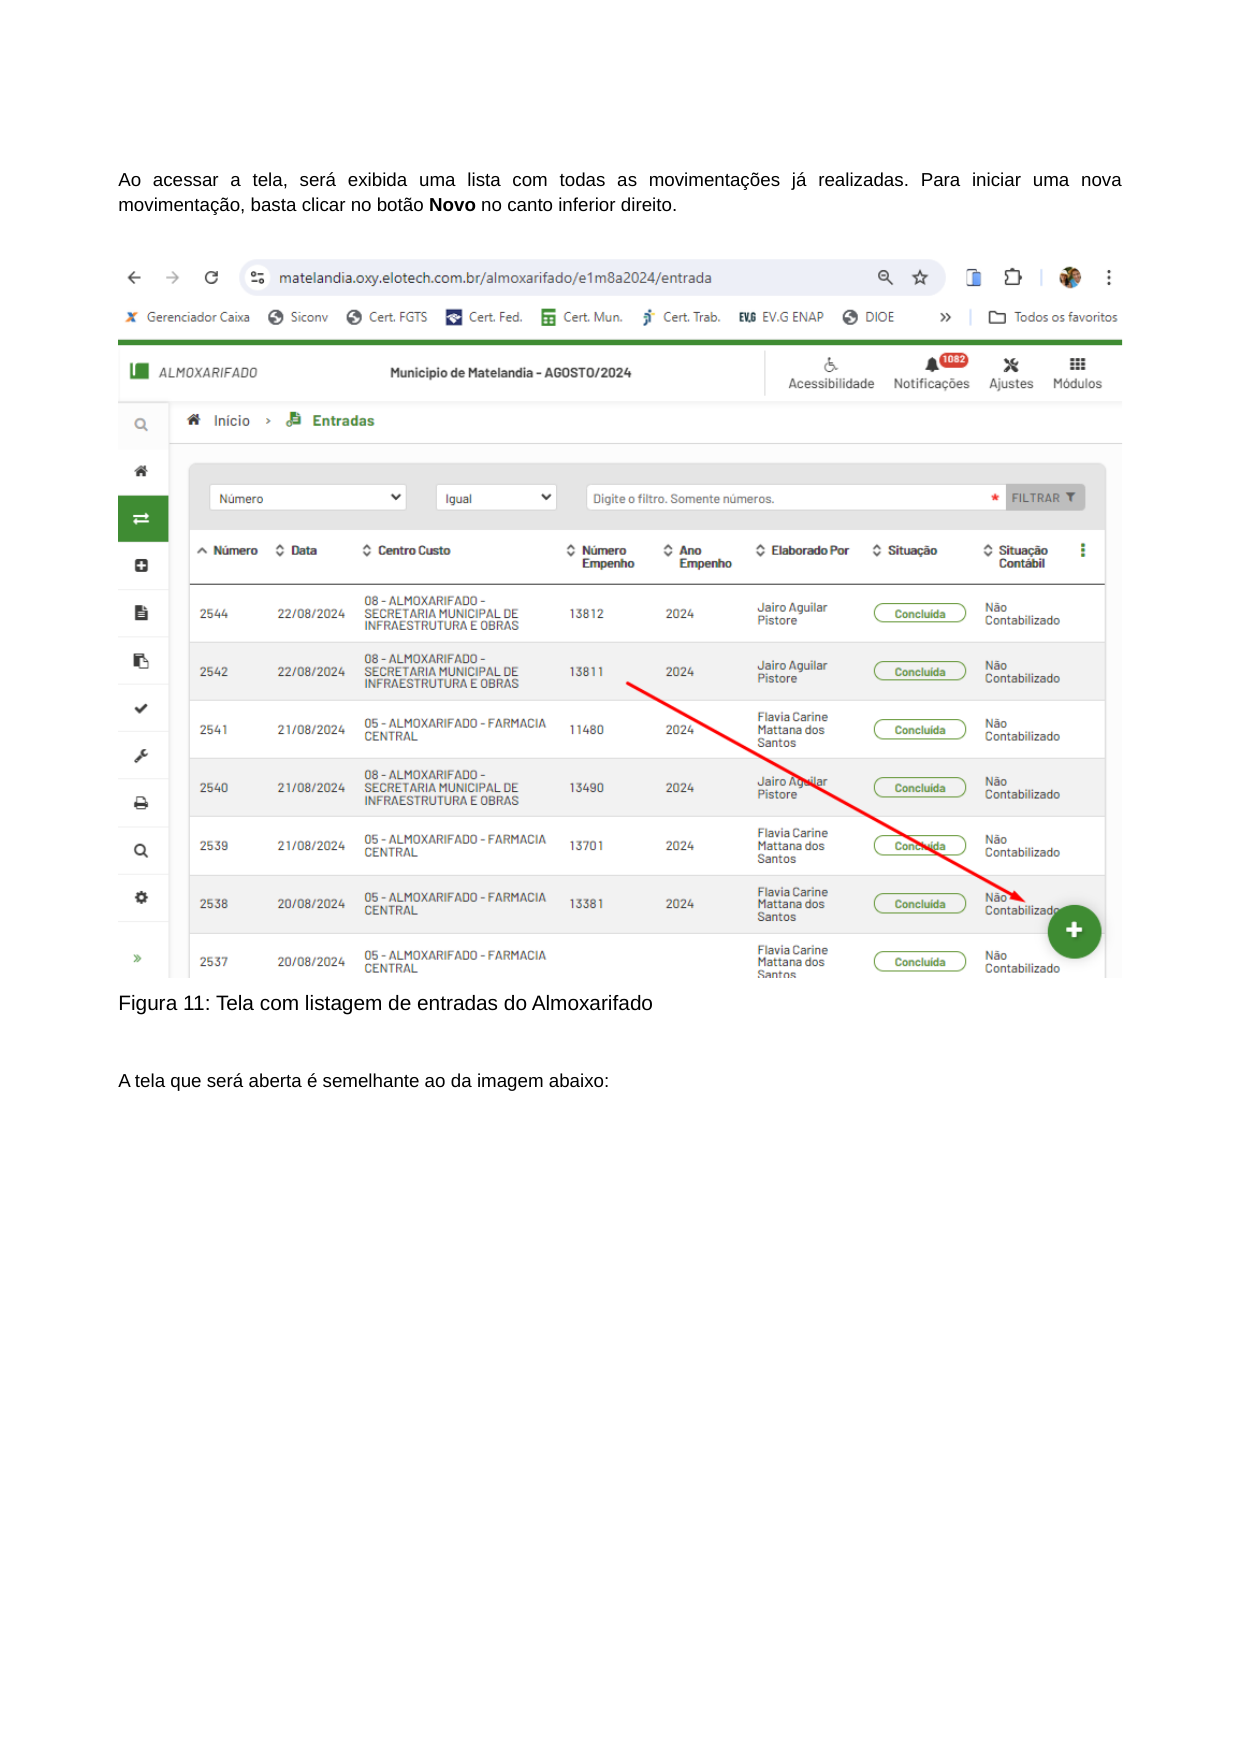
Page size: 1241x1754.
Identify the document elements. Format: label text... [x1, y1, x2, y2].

picture [118, 256, 1123, 978]
text A tela que será aberta é semelhante ao da imagem abaixo: [118, 1070, 1122, 1092]
text Ao acessar a tela, será exibida uma lista com todas as movimentações já realizadas. Para iniciar uma nova movimentação, basta clicar no botão Novo no canto inferior direito. [118, 169, 1122, 216]
text Figura 11: Tela com listagem de entradas do Almoxarifado [118, 978, 1122, 1014]
